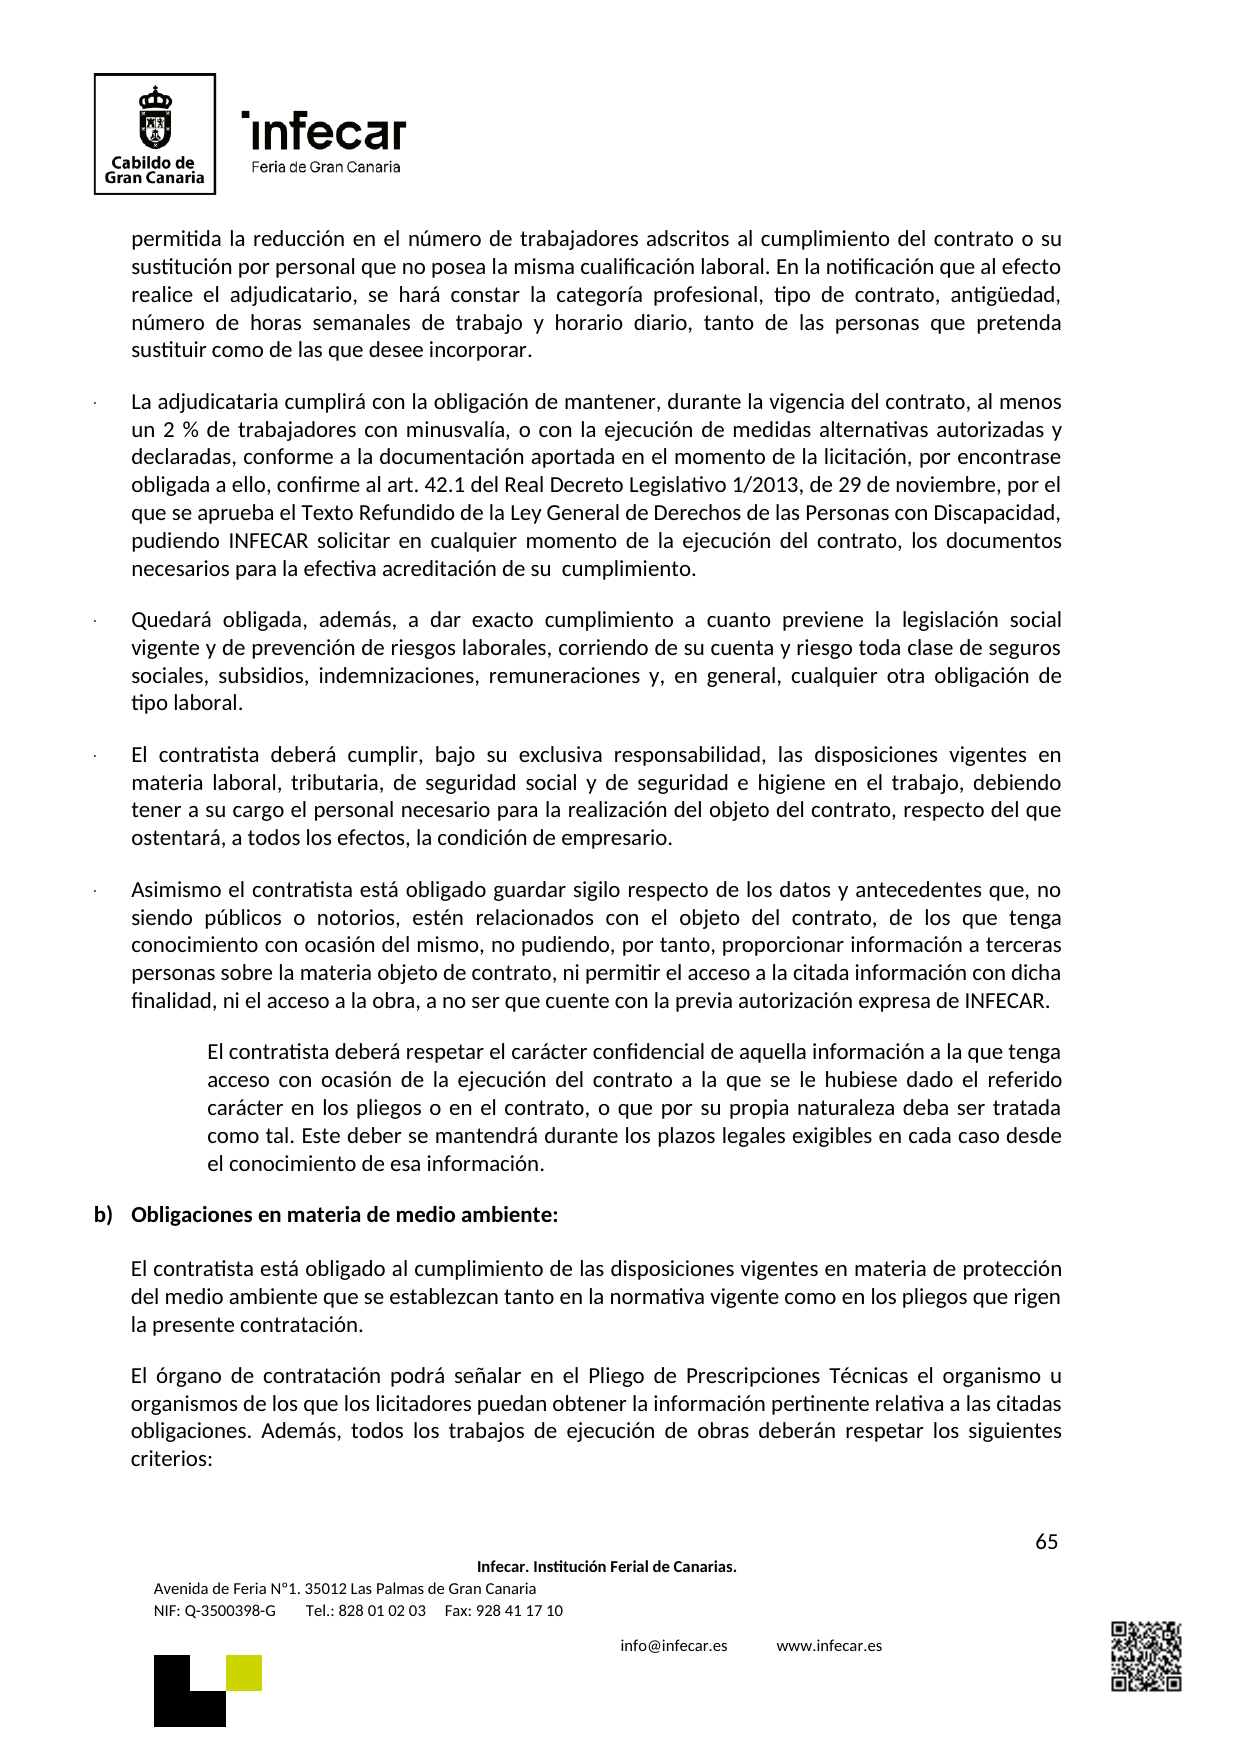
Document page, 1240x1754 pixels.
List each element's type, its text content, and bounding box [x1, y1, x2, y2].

list La adjudicataria cumplirá con la obligación de mantener, durante la vigencia del contrato, al menos un 2 % de trabajadores con minusvalía, o con la ejecución de medidas alternativas autorizadas y declaradas, conforme a la documentación aportada en el momento de la licitación, por encontrase obligada a ello, confirme al art. 42.1 del Real Decreto Legislativo 1/2013, de 29 de noviembre, por el que se aprueba el Texto Refundido de la Ley General de Derechos de las Personas con Discapacidad, pudiendo INFECAR solicitar en cualquier momento de la ejecución del contrato, los documentos necesarios para la efectiva acreditación de su cumplimiento. [93, 387, 1064, 582]
text El contratista está obligado al cumplimiento de las disposiciones vigentes en materia de protección del medio ambiente que se establezcan tanto en la normativa vigente como en los pliegos que rigen la presente contratación. [131, 1254, 1064, 1338]
list Obligaciones en materia de medio ambiente: [93, 1200, 1064, 1228]
list permitida la reducción en el número de trabajadores adscritos al cumplimiento del contrato o su sustitución por personal que no posea la misma cualificación laboral. En la notificación que al efecto realice el adjudicatario, se hará constar la categoría profesional, tipo de contrato, antigüedad, número de horas semanales de trabajo y horario diario, tanto de las personas que pretenda sustituir como de las que desee incorporar. [93, 224, 1064, 363]
list Asimismo el contratista está obligado guardar sigilo respecto de los datos y antecedentes que, no siendo públicos o notorios, estén relacionados con el objeto del contrato, de los que tenga conocimiento con ocasión del mismo, no pudiendo, por tanto, proporcionar información a terceras personas sobre la materia objeto de contrato, ni permitir el acceso a la citada información con dicha finalidad, ni el acceso a la obra, a no ser que cuente con la previa autorización expresa de INFECAR. [93, 875, 1064, 1014]
list El contratista deberá cumplir, bajo su exclusiva responsabilidad, las disposiciones vigentes en materia laboral, tributaria, de seguridad social y de seguridad e higiene en el trabajo, debiendo tener a su cargo el personal necesario para la realización del objeto del contrato, respecto del que ostentará, a todos los efectos, la condición de empresario. [93, 740, 1064, 851]
list Quedará obligada, además, a dar exacto cumplimiento a cuanto previene la legislación social vigente y de prevención de riesgos laborales, corriendo de su cuenta y riesgo toda clase de seguros sociales, subsidios, indemnizaciones, remuneraciones y, en general, cualquier otra obligación de tipo laboral. [93, 605, 1064, 717]
text El órgano de contratación podrá señalar en el Pliego de Prescripciones Técnicas el organismo u organismos de los que los licitadores puedan obtener la información pertinente relativa a las citadas obligaciones. Además, todos los trabajos de ejecución de obras deberán respetar los siguientes criterios: [131, 1361, 1064, 1472]
text El contratista deberá respetar el carácter confidencial de aquella información a la que tenga acceso con ocasión de la ejecución del contrato a la que se le hubiese dado el referido carácter en los pliegos o en el contrato, o que por su propia naturaleza deba ser tratada como tal. Este deber se mantendrá durante los plazos legales exigibles en cada caso desde el conocimiento de esa información. [207, 1038, 1064, 1177]
